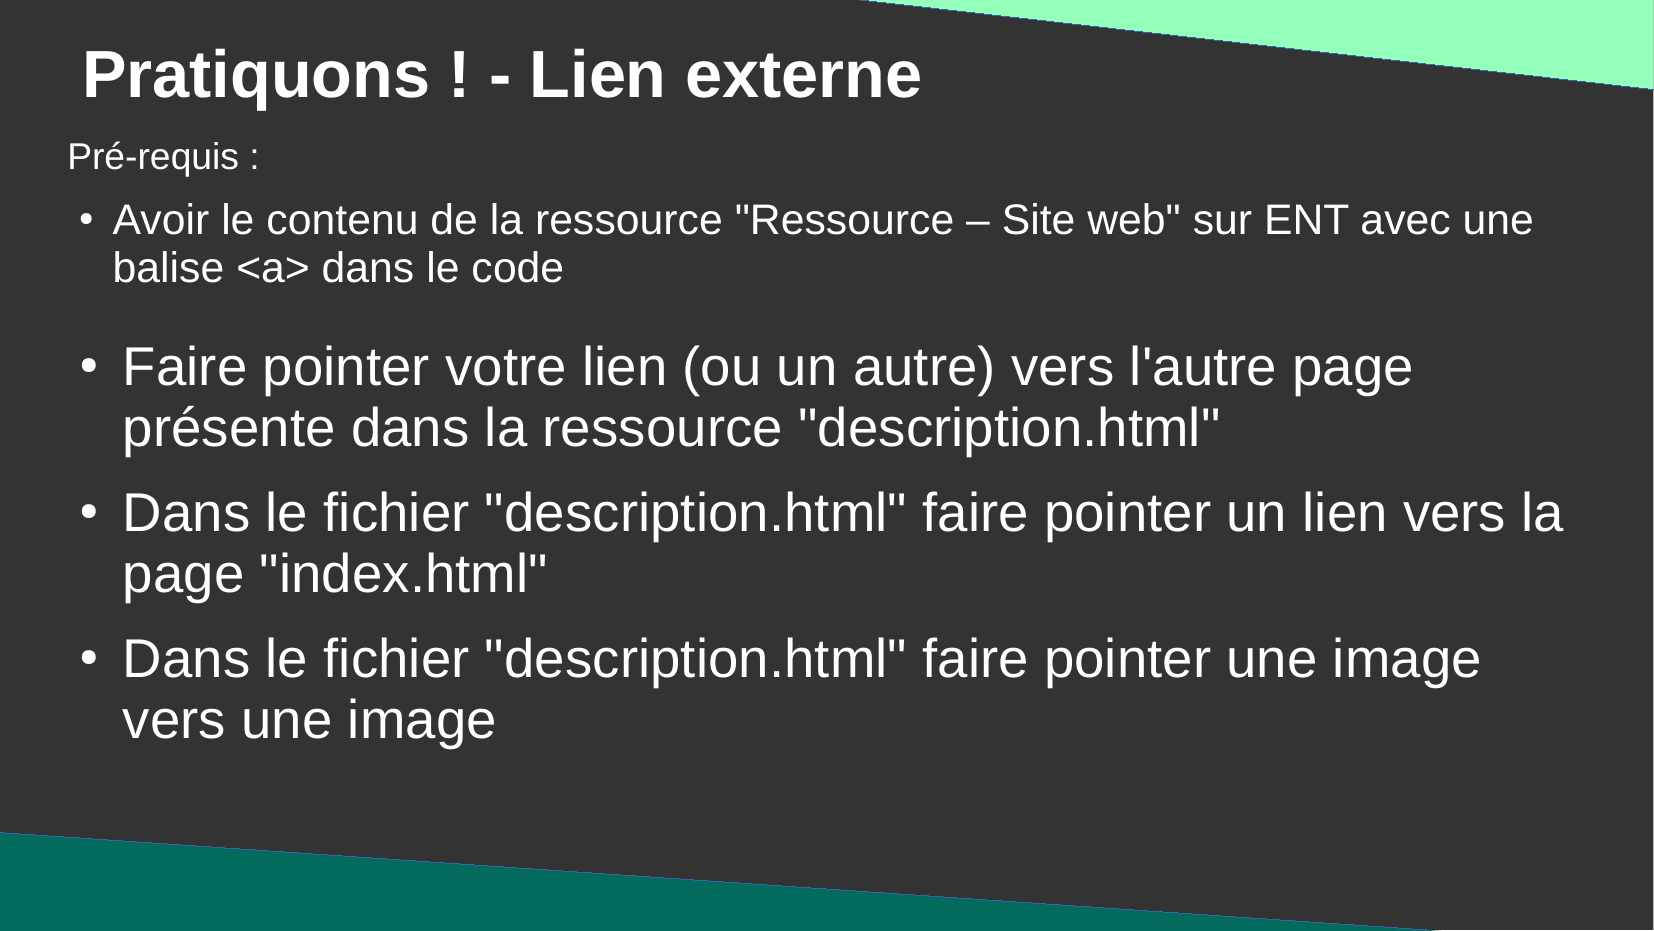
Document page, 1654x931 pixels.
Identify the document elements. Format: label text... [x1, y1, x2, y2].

list Faire pointer votre lien (ou un autre) vers l'autre page présente dans la ressource "description.html" Dans le fichier "description.html" faire pointer un lien vers la page "index.html" Dans le fichier "description.html" faire pointer une image vers une image [64, 335, 1589, 753]
text_box [860, 0, 1654, 90]
title Pratiquons ! - Lien externe [82, 37, 1630, 150]
list Pré-requis : Avoir le contenu de la ressource "Ressource – Site web" sur ENT avec une balise <a> dans le code [67, 135, 1607, 293]
